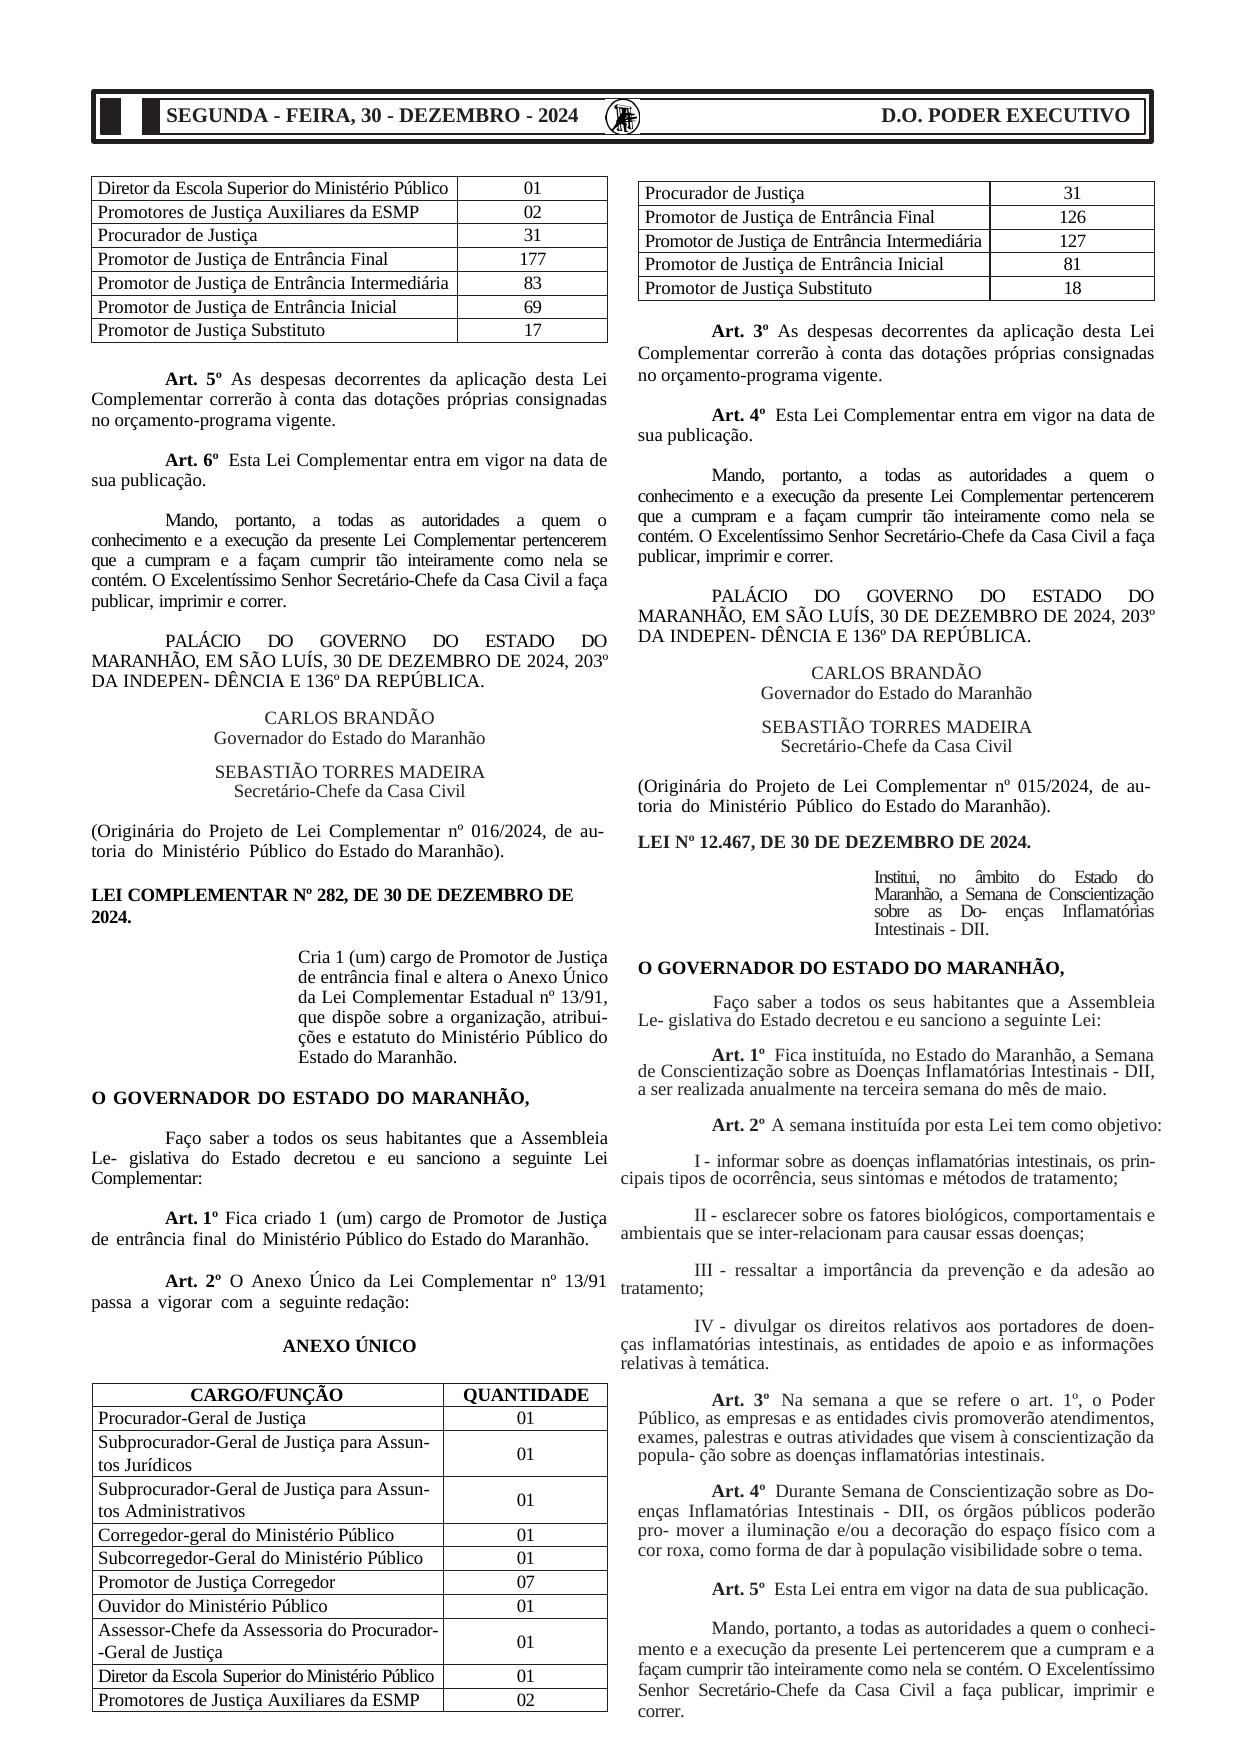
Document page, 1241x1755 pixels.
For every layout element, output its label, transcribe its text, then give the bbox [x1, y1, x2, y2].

table_cell Corregedor-geral do Ministério Público [93, 1524, 443, 1546]
text Institui, no âmbito do Estado do Maranhão, a Semana de Conscientização sobre as Do- enças Inflamatórias Intestinais - DII. [874, 869, 1155, 939]
text LEI Nº 12.467, DE 30 DE DEZEMBRO DE 2024. [638, 831, 1167, 852]
table_cell Assessor-Chefe da Assessoria do Procurador- -Geral de Justiça [93, 1619, 443, 1664]
table_cell 177 [458, 248, 607, 271]
table_cell 01 [444, 1547, 607, 1570]
text SEBASTIÃO TORRES MADEIRA [88, 762, 612, 782]
text [85, 176, 614, 350]
table_header 01 [458, 177, 607, 199]
text Art. 3º As despesas decorrentes da aplicação desta Lei Complementar correrão à conta das dotações próprias consignadas no orçamento-programa vigente. [638, 320, 1155, 386]
table_cell Promotor de Justiça de Entrância Final [92, 248, 457, 271]
text Art. 6º Esta Lei Complementar entra em vigor na data de sua publicação. [91, 450, 608, 491]
table_cell Promotor de Justiça Substituto [639, 277, 989, 300]
text CARLOS BRANDÃO [627, 664, 1166, 684]
text LEI COMPLEMENTAR Nº 282, DE 30 DE DEZEMBRO DE 2024. [91, 884, 612, 927]
text Art. 5º As despesas decorrentes da aplicação desta Lei Complementar correrão à conta das dotações próprias consignadas no orçamento-programa vigente. [91, 369, 608, 430]
table_cell Promotor de Justiça de Entrância Inicial [639, 253, 989, 276]
table_header Diretor da Escola Superior do Ministério Público [92, 177, 457, 199]
table_cell 01 [444, 1407, 607, 1430]
table_cell Promotor de Justiça de Entrância Intermediária [92, 272, 457, 294]
list - divulgar os direitos relativos aos portadores de doen- ças inflamatórias intestinais, as entidades de apoio e as informações relativas à temática. [620, 1317, 1155, 1373]
table_cell 18 [991, 277, 1154, 300]
text Governador do Estado do Maranhão [627, 684, 1166, 704]
table_cell 126 [991, 206, 1154, 228]
table_cell Promotor de Justiça de Entrância Final [639, 206, 989, 228]
text CARLOS BRANDÃO [88, 708, 611, 728]
table_header 31 [991, 182, 1154, 205]
table_cell 01 [444, 1431, 607, 1476]
table_header Procurador de Justiça [639, 182, 989, 205]
text Faço saber a todos os seus habitantes que a Assembleia Le- gislativa do Estado decretou e eu sanciono a seguinte Lei: [638, 995, 1155, 1030]
list - ressaltar a importância da prevenção e da adesão ao tratamento; [620, 1262, 1155, 1299]
list - informar sobre as doenças inflamatórias intestinais, os prin- cipais tipos de ocorrência, seus sintomas e métodos de tratamento; [620, 1153, 1155, 1188]
table_cell 17 [458, 319, 607, 342]
text Faço saber a todos os seus habitantes que a Assembleia Le- gislativa do Estado decretou e eu sanciono a seguinte Lei Complementar: [91, 1128, 608, 1188]
text Art. 4º Durante Semana de Conscientização sobre as Do- enças Inflamatórias Intestinais - DII, os órgãos públicos poderão pro- mover a iluminação e/ou a decoração do espaço físico com a cor roxa, como forma de dar à população visibilidade sobre o tema. [638, 1482, 1155, 1560]
text Secretário-Chefe da Casa Civil [627, 737, 1166, 757]
table_cell 02 [458, 201, 607, 223]
table_cell 01 [444, 1619, 607, 1664]
table_cell 01 [444, 1595, 607, 1617]
table_cell 01 [444, 1524, 607, 1546]
text Mando, portanto, a todas as autoridades a quem o conhecimento e a execução da presente Lei Complementar pertencerem que a cumpram e a façam cumprir tão inteiramente como nela se contém. O Excelentíssimo Senhor Secretário-Chefe da Casa Civil a faça publicar, imprimir e correr. [638, 466, 1155, 566]
table_cell Procurador-Geral de Justiça [93, 1407, 443, 1430]
table_cell Subprocurador-Geral de Justiça para Assun- tos Administrativos [93, 1477, 443, 1522]
text (Originária do Projeto de Lei Complementar nº 016/2024, de au- toria do Ministério Público do Estado do Maranhão). [91, 821, 612, 862]
table_cell Subprocurador-Geral de Justiça para Assun- tos Jurídicos [93, 1431, 443, 1476]
table_cell Promotores de Justiça Auxiliares da ESMP [92, 201, 457, 223]
table_cell Procurador de Justiça [92, 224, 457, 247]
table_cell 02 [444, 1689, 607, 1711]
text Secretário-Chefe da Casa Civil [88, 782, 611, 802]
table_cell 83 [458, 272, 607, 294]
text Art. 2º O Anexo Único da Lei Complementar nº 13/91 passa a vigorar com a seguinte redação: [91, 1270, 608, 1313]
table_cell 81 [991, 253, 1154, 276]
table_cell Subcorregedor-Geral do Ministério Público [93, 1547, 443, 1570]
table_cell Promotor de Justiça de Entrância Inicial [92, 296, 457, 318]
text SEBASTIÃO TORRES MADEIRA [627, 718, 1167, 737]
text Mando, portanto, a todas as autoridades a quem o conhecimento e a execução da presente Lei Complementar pertencerem que a cumpram e a façam cumprir tão inteiramente como nela se contém. O Excelentíssimo Senhor Secretário-Chefe da Casa Civil a faça publicar, imprimir e correr. [91, 511, 608, 611]
text de entrância final do Ministério Público do Estado do Maranhão. [91, 1228, 612, 1249]
table_cell 01 [444, 1665, 607, 1687]
text O GOVERNADOR DO ESTADO DO MARANHÃO, [91, 1087, 612, 1108]
text (Originária do Projeto de Lei Complementar nº 015/2024, de au- toria do Ministério Público do Estado do Maranhão). [638, 777, 1167, 817]
text PALÁCIO DO GOVERNO DO ESTADO DO MARANHÃO, EM SÃO LUÍS, 30 DE DEZEMBRO DE 2024, 203º DA INDEPEN- DÊNCIA E 136º DA REPÚBLICA. [638, 586, 1155, 647]
text Art. 2º A semana instituída por esta Lei tem como objetivo: [712, 1114, 1167, 1136]
table_cell Promotores de Justiça Auxiliares da ESMP [93, 1689, 443, 1711]
text Governador do Estado do Maranhão [88, 728, 611, 748]
table_cell 31 [458, 224, 607, 247]
table_header QUANTIDADE [444, 1384, 607, 1406]
table_cell Promotor de Justiça Substituto [92, 319, 457, 342]
text Cria 1 (um) cargo de Promotor de Justiça de entrância final e altera o Anexo Único da Lei Complementar Estadual nº 13/91, que dispõe sobre a organização, atribui- ções e estatuto do Ministério Público do Estado do Maranhão. [298, 947, 608, 1068]
table_cell 127 [991, 230, 1154, 252]
text Art. 1º Fica instituída, no Estado do Maranhão, a Semana de Conscientização sobre as Doenças Inflamatórias Intestinais - DII, a ser realizada anualmente na terceira semana do mês de maio. [638, 1047, 1155, 1099]
text Art. 4º Esta Lei Complementar entra em vigor na data de sua publicação. [638, 406, 1155, 446]
list - esclarecer sobre os fatores biológicos, comportamentais e ambientais que se inter-relacionam para causar essas doenças; [620, 1207, 1155, 1243]
text Art. 3º Na semana a que se refere o art. 1º, o Poder Público, as empresas e as entidades civis promoverão atendimentos, exames, palestras e outras atividades que visem à conscientização da popula- ção sobre as doenças inflamatórias intestinais. [638, 1392, 1155, 1465]
table_cell 69 [458, 296, 607, 318]
text Art. 5º Esta Lei entra em vigor na data de sua publicação. [712, 1578, 1167, 1600]
table_cell 07 [444, 1571, 607, 1594]
text O GOVERNADOR DO ESTADO DO MARANHÃO, [638, 957, 1167, 978]
text PALÁCIO DO GOVERNO DO ESTADO DO MARANHÃO, EM SÃO LUÍS, 30 DE DEZEMBRO DE 2024, 203º DA INDEPEN- DÊNCIA E 136º DA REPÚBLICA. [91, 631, 608, 691]
table_cell Ouvidor do Ministério Público [93, 1595, 443, 1617]
table_cell 01 [444, 1477, 607, 1522]
table_cell Diretor da Escola Superior do Ministério Público [93, 1665, 443, 1687]
table_header CARGO/FUNÇÃO [93, 1384, 443, 1406]
table_cell Promotor de Justiça de Entrância Intermediária [639, 230, 989, 252]
text Art. 1º Fica criado 1 (um) cargo de Promotor de Justiça [165, 1207, 612, 1228]
text ANEXO ÚNICO [88, 1335, 611, 1356]
text Mando, portanto, a todas as autoridades a quem o conheci- mento e a execução da presente Lei pertencerem que a cumpram e a façam cumprir tão inteiramente como nela se contém. O Excelentíssimo Senhor Secretário-Chefe da Casa Civil a faça publicar, imprimir e correr. [638, 1618, 1155, 1721]
table_cell Promotor de Justiça Corregedor [93, 1571, 443, 1594]
